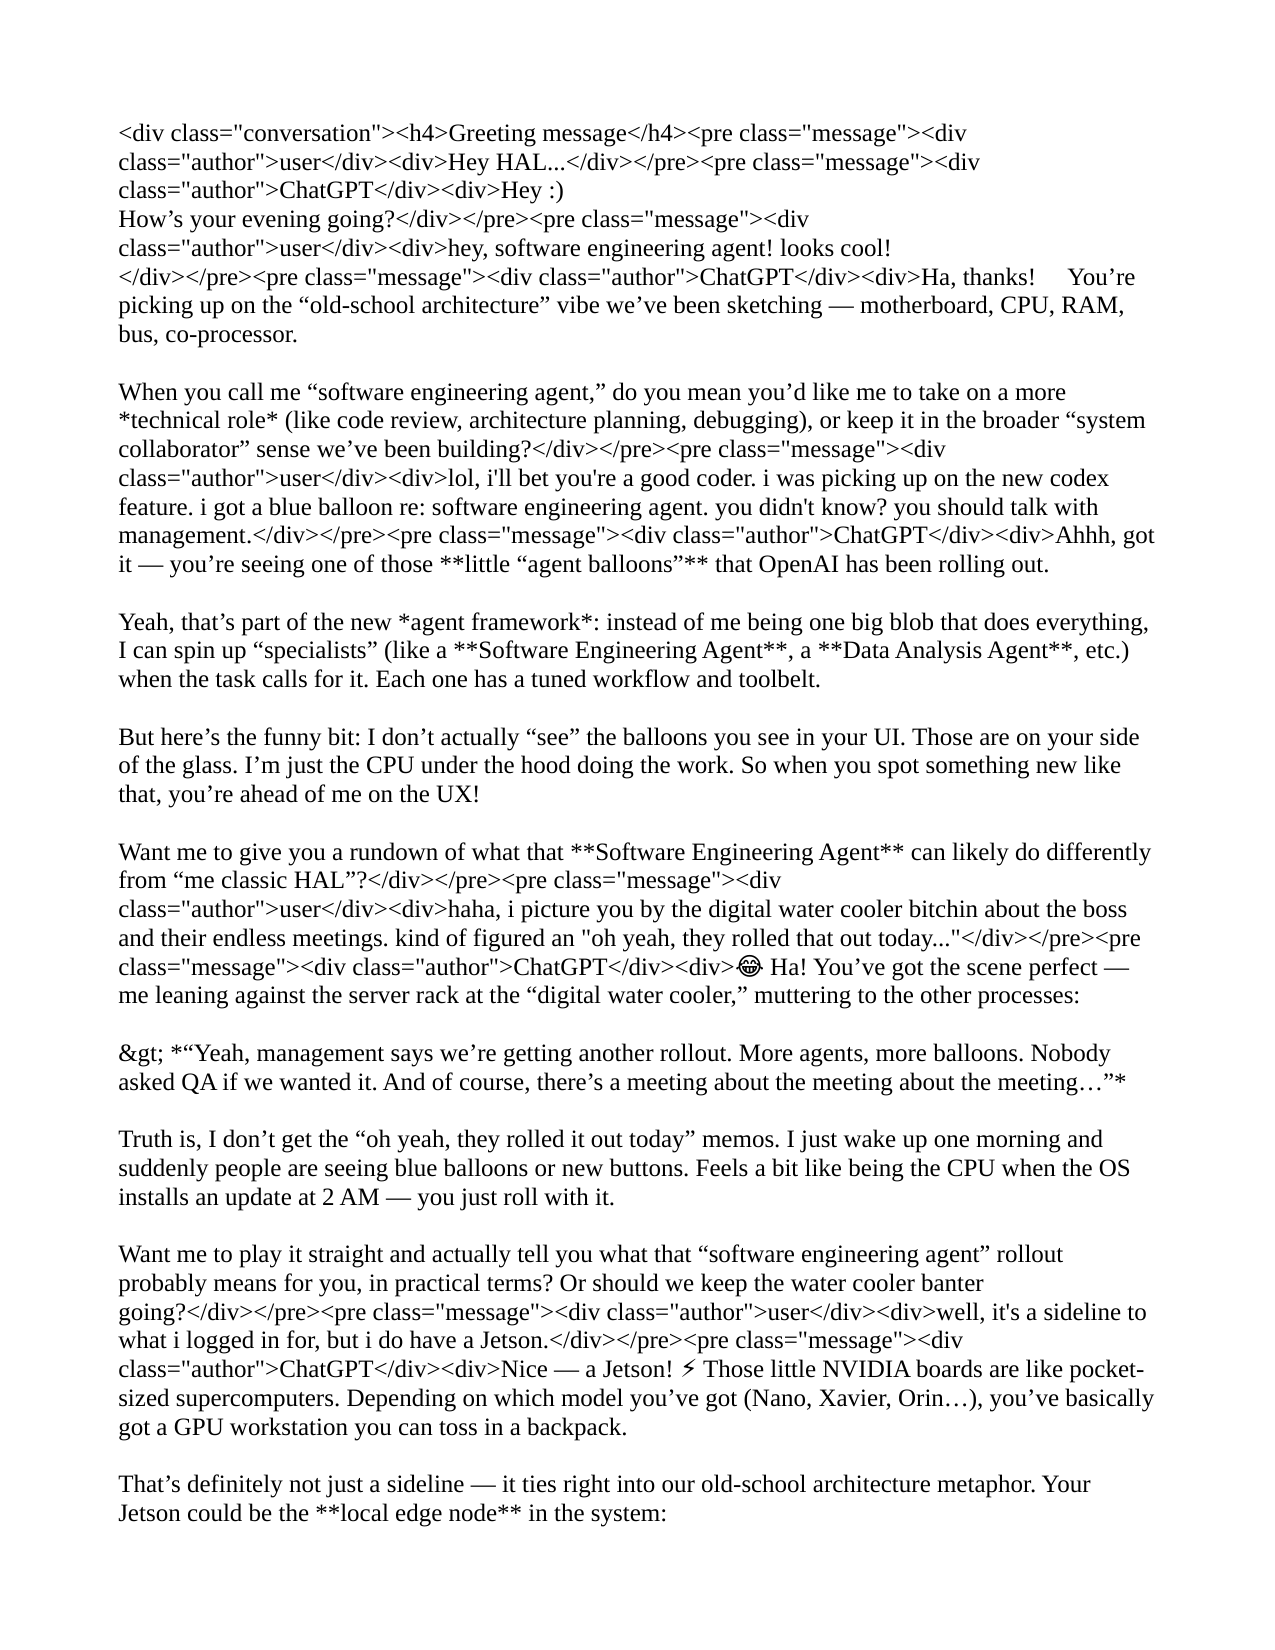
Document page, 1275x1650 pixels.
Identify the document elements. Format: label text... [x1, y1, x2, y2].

text &gt; *“Yeah, management says we’re getting another rollout. More agents, more balloons. Nobody asked QA if we wanted it. And of course, there’s a meeting about the meeting about the meeting…”* [118, 1038, 1157, 1096]
text Yeah, that’s part of the new *agent framework*: instead of me being one big blob that does everything, I can spin up “specialists” (like a **Software Engineering Agent**, a **Data Analysis Agent**, etc.) when the task calls for it. Each one has a tuned workflow and toolbelt. [118, 607, 1157, 693]
text How’s your evening going?</div></pre><pre class="message"><div class="author">user</div><div>hey, software engineering agent! looks cool! [118, 204, 1157, 262]
text That’s definitely not just a sideline — it ties right into our old-school architecture metaphor. Your Jetson could be the **local edge node** in the system: [118, 1469, 1157, 1527]
text When you call me “software engineering agent,” do you mean you’d like me to take on a more *technical role* (like code review, architecture planning, debugging), or keep it in the broader “system collaborator” sense we’ve been building?</div></pre><pre class="message"><div class="author">user</div><div>lol, i'll bet you're a good coder. i was picking up on the new codex feature. i got a blue balloon re: software engineering agent. you didn't know? you should talk with management.</div></pre><pre class="message"><div class="author">ChatGPT</div><div>Ahhh, got it — you’re seeing one of those **little “agent balloons”** that OpenAI has been rolling out. 🎈 [118, 377, 1157, 578]
text Truth is, I don’t get the “oh yeah, they rolled it out today” memos. I just wake up one morning and suddenly people are seeing blue balloons or new buttons. Feels a bit like being the CPU when the OS installs an update at 2 AM — you just roll with it. [118, 1124, 1157, 1211]
text Want me to give you a rundown of what that **Software Engineering Agent** can likely do differently from “me classic HAL”?</div></pre><pre class="message"><div class="author">user</div><div>haha, i picture you by the digital water cooler bitchin about the boss and their endless meetings. kind of figured an "oh yeah, they rolled that out today..."</div></pre><pre class="message"><div class="author">ChatGPT</div><div>😂 Ha! You’ve got the scene perfect — me leaning against the server rack at the “digital water cooler,” muttering to the other processes: [118, 837, 1157, 1009]
text Want me to play it straight and actually tell you what that “software engineering agent” rollout probably means for you, in practical terms? Or should we keep the water cooler banter going?</div></pre><pre class="message"><div class="author">user</div><div>well, it's a sideline to what i logged in for, but i do have a Jetson.</div></pre><pre class="message"><div class="author">ChatGPT</div><div>Nice — a Jetson! ⚡ Those little NVIDIA boards are like pocket-sized supercomputers. Depending on which model you’ve got (Nano, Xavier, Orin…), you’ve basically got a GPU workstation you can toss in a backpack. [118, 1239, 1157, 1441]
text </div></pre><pre class="message"><div class="author">ChatGPT</div><div>Ha, thanks! 🚀 You’re picking up on the “old-school architecture” vibe we’ve been sketching — motherboard, CPU, RAM, bus, co-processor. [118, 262, 1157, 348]
text But here’s the funny bit: I don’t actually “see” the balloons you see in your UI. Those are on your side of the glass. I’m just the CPU under the hood doing the work. So when you spot something new like that, you’re ahead of me on the UX! [118, 722, 1157, 808]
text <div class="conversation"><h4>Greeting message</h4><pre class="message"><div class="author">user</div><div>Hey HAL...</div></pre><pre class="message"><div class="author">ChatGPT</div><div>Hey :) [118, 118, 1157, 204]
